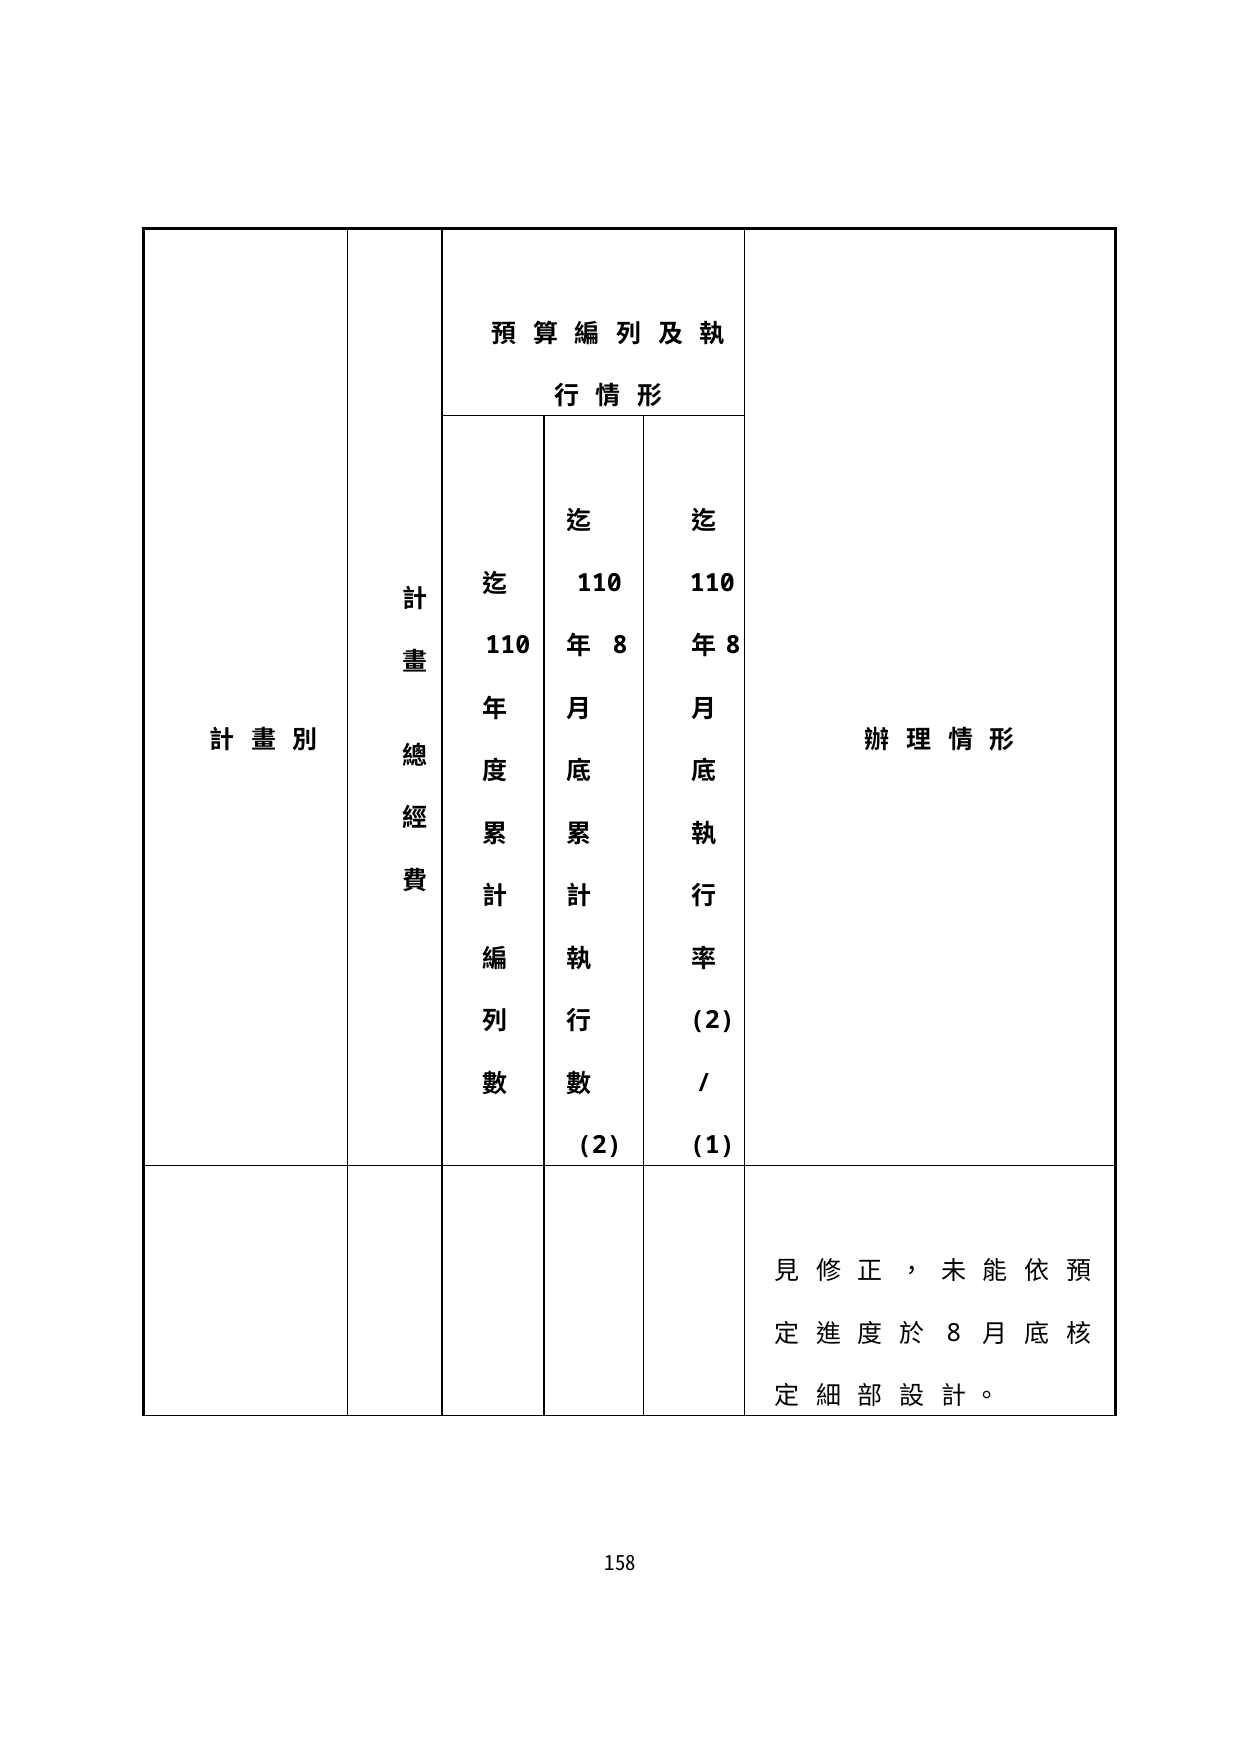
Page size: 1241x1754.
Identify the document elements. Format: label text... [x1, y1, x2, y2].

table_cell [443, 1166, 543, 1415]
table_cell [644, 1166, 744, 1415]
table_cell 迄110年度累計編列數 [443, 416, 543, 1165]
table_cell [145, 1166, 347, 1415]
table_cell 迄110年8月底執行率(2)/(1) [644, 416, 744, 1165]
table_cell 見修正，未能依預定進度於8月底核定細部設計。 [745, 1166, 1114, 1415]
table_header 預算編列及執行情形 [443, 230, 744, 415]
table_header 計畫別 [145, 230, 347, 1165]
table_cell [545, 1166, 643, 1415]
table_header 計畫 總經費 [348, 230, 441, 1165]
table_cell 迄110年8月底累計執行數(2) [545, 416, 643, 1165]
table_cell [348, 1166, 441, 1415]
table_header 辦理情形 [745, 230, 1114, 1165]
